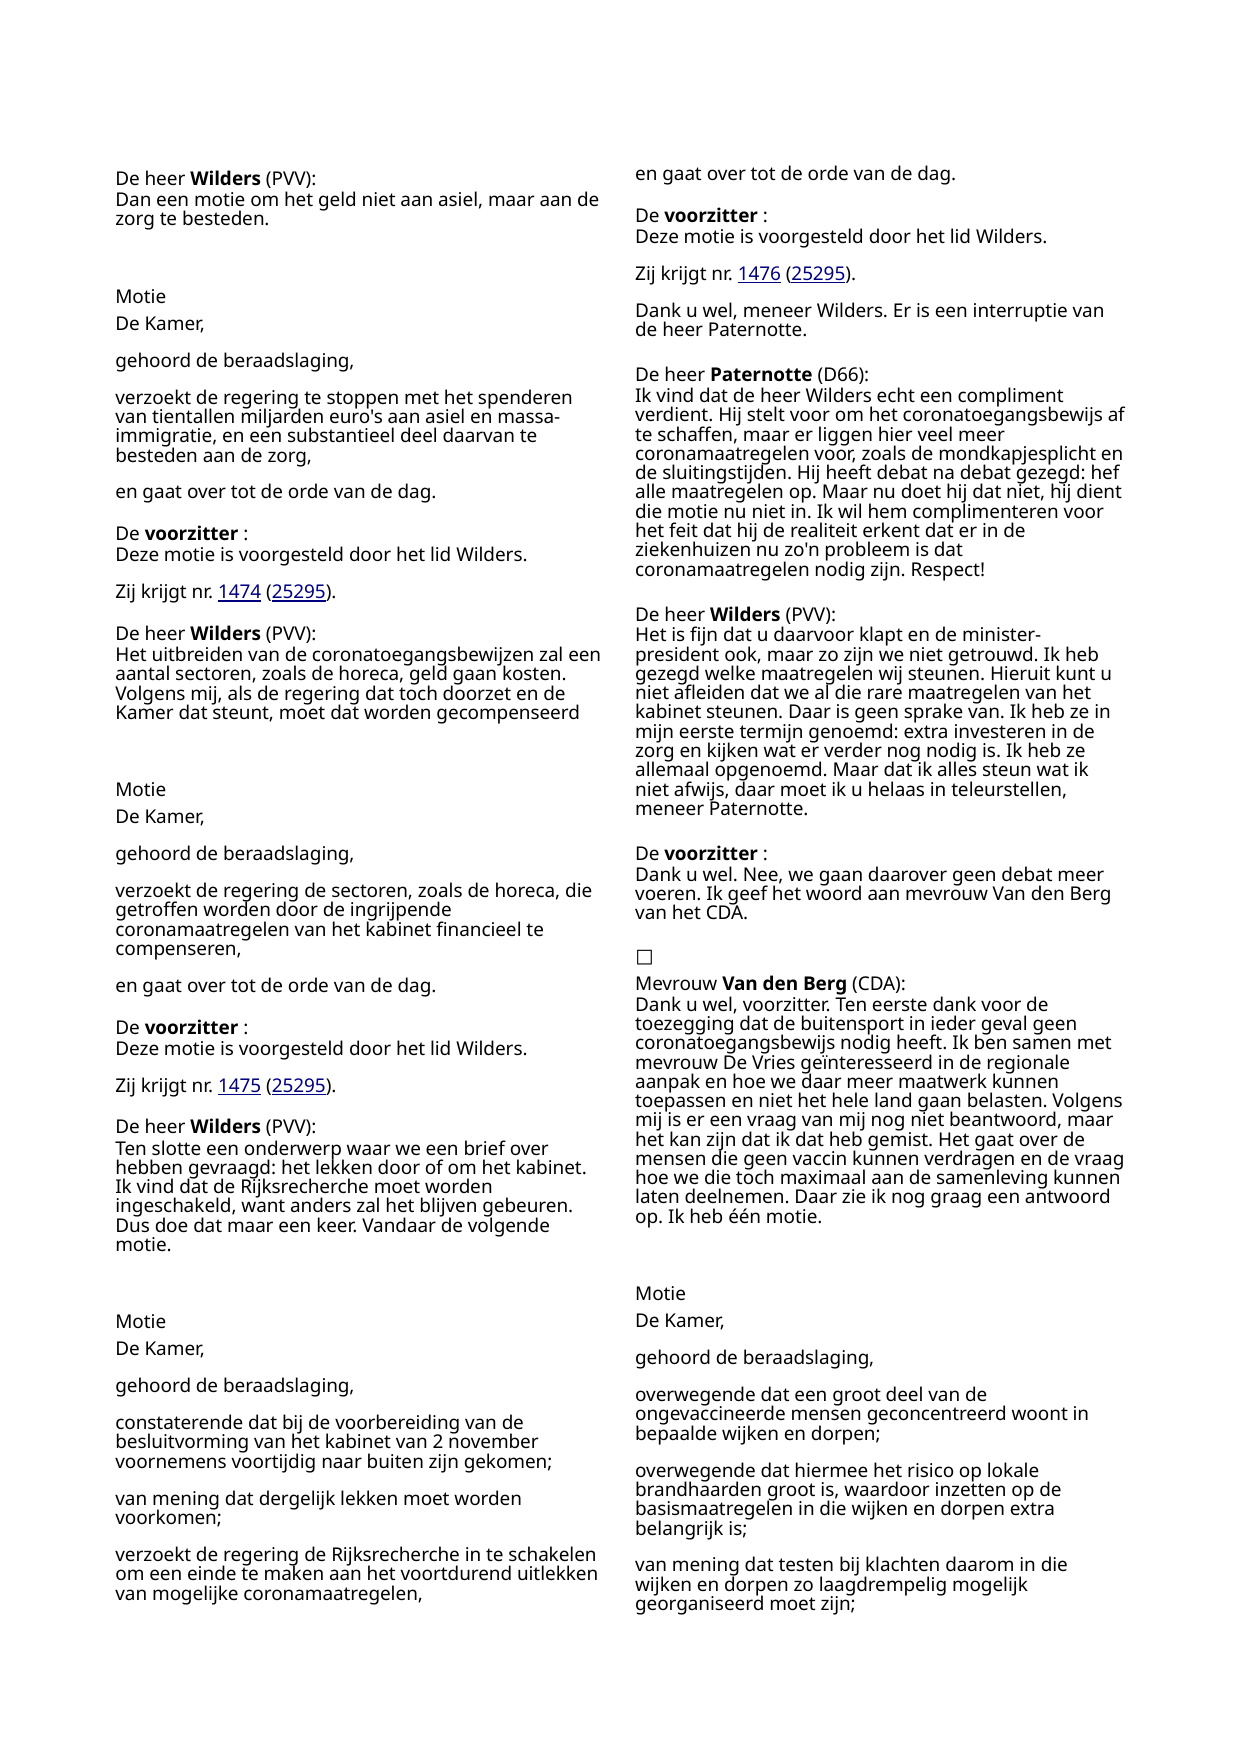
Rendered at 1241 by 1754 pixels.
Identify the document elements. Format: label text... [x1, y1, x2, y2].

text De voorzitter : [115, 1014, 605, 1040]
text De voorzitter : [635, 840, 1125, 866]
text verzoekt de regering de Rijksrecherche in te schakelen om een einde te maken aan het voortdurend uitlekken van mogelijke coronamaatregelen, [115, 1546, 605, 1604]
text verzoekt de regering te stoppen met het spenderen van tientallen miljarden euro's aan asiel en massa-immigratie, en een substantieel deel daarvan te besteden aan de zorg, [115, 389, 605, 466]
text overwegende dat hiermee het risico op lokale brandhaarden groot is, waardoor inzetten op de basismaatregelen in die wijken en dorpen extra belangrijk is; [635, 1462, 1125, 1539]
text Motie [115, 1308, 605, 1334]
text Deze motie is voorgesteld door het lid Wilders. [115, 1040, 605, 1059]
text Dan een motie om het geld niet aan asiel, maar aan de zorg te besteden. [115, 191, 605, 230]
text Zij krijgt nr. 1475 (25295). [115, 1077, 605, 1096]
text Ik vind dat de heer Wilders echt een compliment verdient. Hij stelt voor om het coronatoegangsbewijs af te schaffen, maar er liggen hier veel meer coronamaatregelen voor, zoals de mondkapjesplicht en de sluitingstijden. Hij heeft debat na debat gezegd: hef alle maatregelen op. Maar nu doet hij dat niet, hij dient die motie nu niet in. Ik wil hem complimenteren voor het feit dat hij de realiteit erkent dat er in de ziekenhuizen nu zo'n probleem is dat coronamaatregelen nodig zijn. Respect! [635, 387, 1125, 580]
text De Kamer, [115, 1340, 605, 1359]
text verzoekt de regering de sectoren, zoals de horeca, die getroffen worden door de ingrijpende coronamaatregelen van het kabinet financieel te compenseren, [115, 882, 605, 959]
text en gaat over tot de orde van de dag. [115, 483, 605, 503]
text gehoord de beraadslaging, [115, 1377, 605, 1396]
text Deze motie is voorgesteld door het lid Wilders. [635, 228, 1125, 247]
text ⬜ [635, 944, 1125, 970]
text van mening dat dergelijk lekken moet worden voorkomen; [115, 1490, 605, 1528]
text gehoord de beraadslaging, [635, 1349, 1125, 1368]
text Het uitbreiden van de coronatoegangsbewijzen zal een aantal sectoren, zoals de horeca, geld gaan kosten. Volgens mij, als de regering dat toch doorzet en de Kamer dat steunt, moet dat worden gecompenseerd [115, 646, 605, 723]
text Mevrouw Van den Berg (CDA): [635, 970, 1125, 996]
text overwegende dat een groot deel van de ongevaccineerde mensen geconcentreerd woont in bepaalde wijken en dorpen; [635, 1386, 1125, 1444]
text Motie [115, 777, 605, 802]
text Ten slotte een onderwerp waar we een brief over hebben gevraagd: het lekken door of om het kabinet. Ik vind dat de Rijksrecherche moet worden ingeschakeld, want anders zal het blijven gebeuren. Dus doe dat maar een keer. Vandaar de volgende motie. [115, 1139, 605, 1255]
text De voorzitter : [635, 202, 1125, 228]
text De Kamer, [115, 808, 605, 827]
text De Kamer, [635, 1312, 1125, 1331]
text Dank u wel, voorzitter. Ten eerste dank voor de toezegging dat de buitensport in ieder geval geen coronatoegangsbewijs nodig heeft. Ik ben samen met mevrouw De Vries geïnteresseerd in de regionale aanpak en hoe we daar meer maatwerk kunnen toepassen en niet het hele land gaan belasten. Volgens mij is er een vraag van mij nog niet beantwoord, maar het kan zijn dat ik dat heb gemist. Het gaat over de mensen die geen vaccin kunnen verdragen en de vraag hoe we die toch maximaal aan de samenleving kunnen laten deelnemen. Daar zie ik nog graag een antwoord op. Ik heb één motie. [635, 996, 1125, 1227]
text De heer Wilders (PVV): [115, 1114, 605, 1139]
text Zij krijgt nr. 1474 (25295). [115, 583, 605, 602]
text Zij krijgt nr. 1476 (25295). [635, 265, 1125, 284]
text Het is fijn dat u daarvoor klapt en de minister-president ook, maar zo zijn we niet getrouwd. Ik heb gezegd welke maatregelen wij steunen. Hieruit kunt u niet afleiden dat we al die rare maatregelen van het kabinet steunen. Daar is geen sprake van. Ik heb ze in mijn eerste termijn genoemd: extra investeren in de zorg en kijken wat er verder nog nodig is. Ik heb ze allemaal opgenoemd. Maar dat ik alles steun wat ik niet afwijs, daar moet ik u helaas in teleurstellen, meneer Paternotte. [635, 626, 1125, 819]
text Motie [115, 283, 605, 309]
text Dank u wel. Nee, we gaan daarover geen debat meer voeren. Ik geef het woord aan mevrouw Van den Berg van het CDA. [635, 866, 1125, 923]
text De voorzitter : [115, 521, 605, 546]
text De heer Wilders (PVV): [635, 601, 1125, 626]
text De heer Wilders (PVV): [115, 620, 605, 646]
text Motie [635, 1281, 1125, 1306]
text gehoord de beraadslaging, [115, 352, 605, 371]
text en gaat over tot de orde van de dag. [115, 977, 605, 996]
text en gaat over tot de orde van de dag. [635, 165, 1125, 184]
text De Kamer, [115, 315, 605, 334]
text constaterende dat bij de voorbereiding van de besluitvorming van het kabinet van 2 november voornemens voortijdig naar buiten zijn gekomen; [115, 1414, 605, 1472]
text van mening dat testen bij klachten daarom in die wijken en dorpen zo laagdrempelig mogelijk georganiseerd moet zijn; [635, 1556, 1125, 1614]
text De heer Wilders (PVV): [115, 165, 605, 191]
text De heer Paternotte (D66): [635, 361, 1125, 387]
text gehoord de beraadslaging, [115, 845, 605, 864]
text Deze motie is voorgesteld door het lid Wilders. [115, 546, 605, 566]
text Dank u wel, meneer Wilders. Er is een interruptie van de heer Paternotte. [635, 302, 1125, 341]
